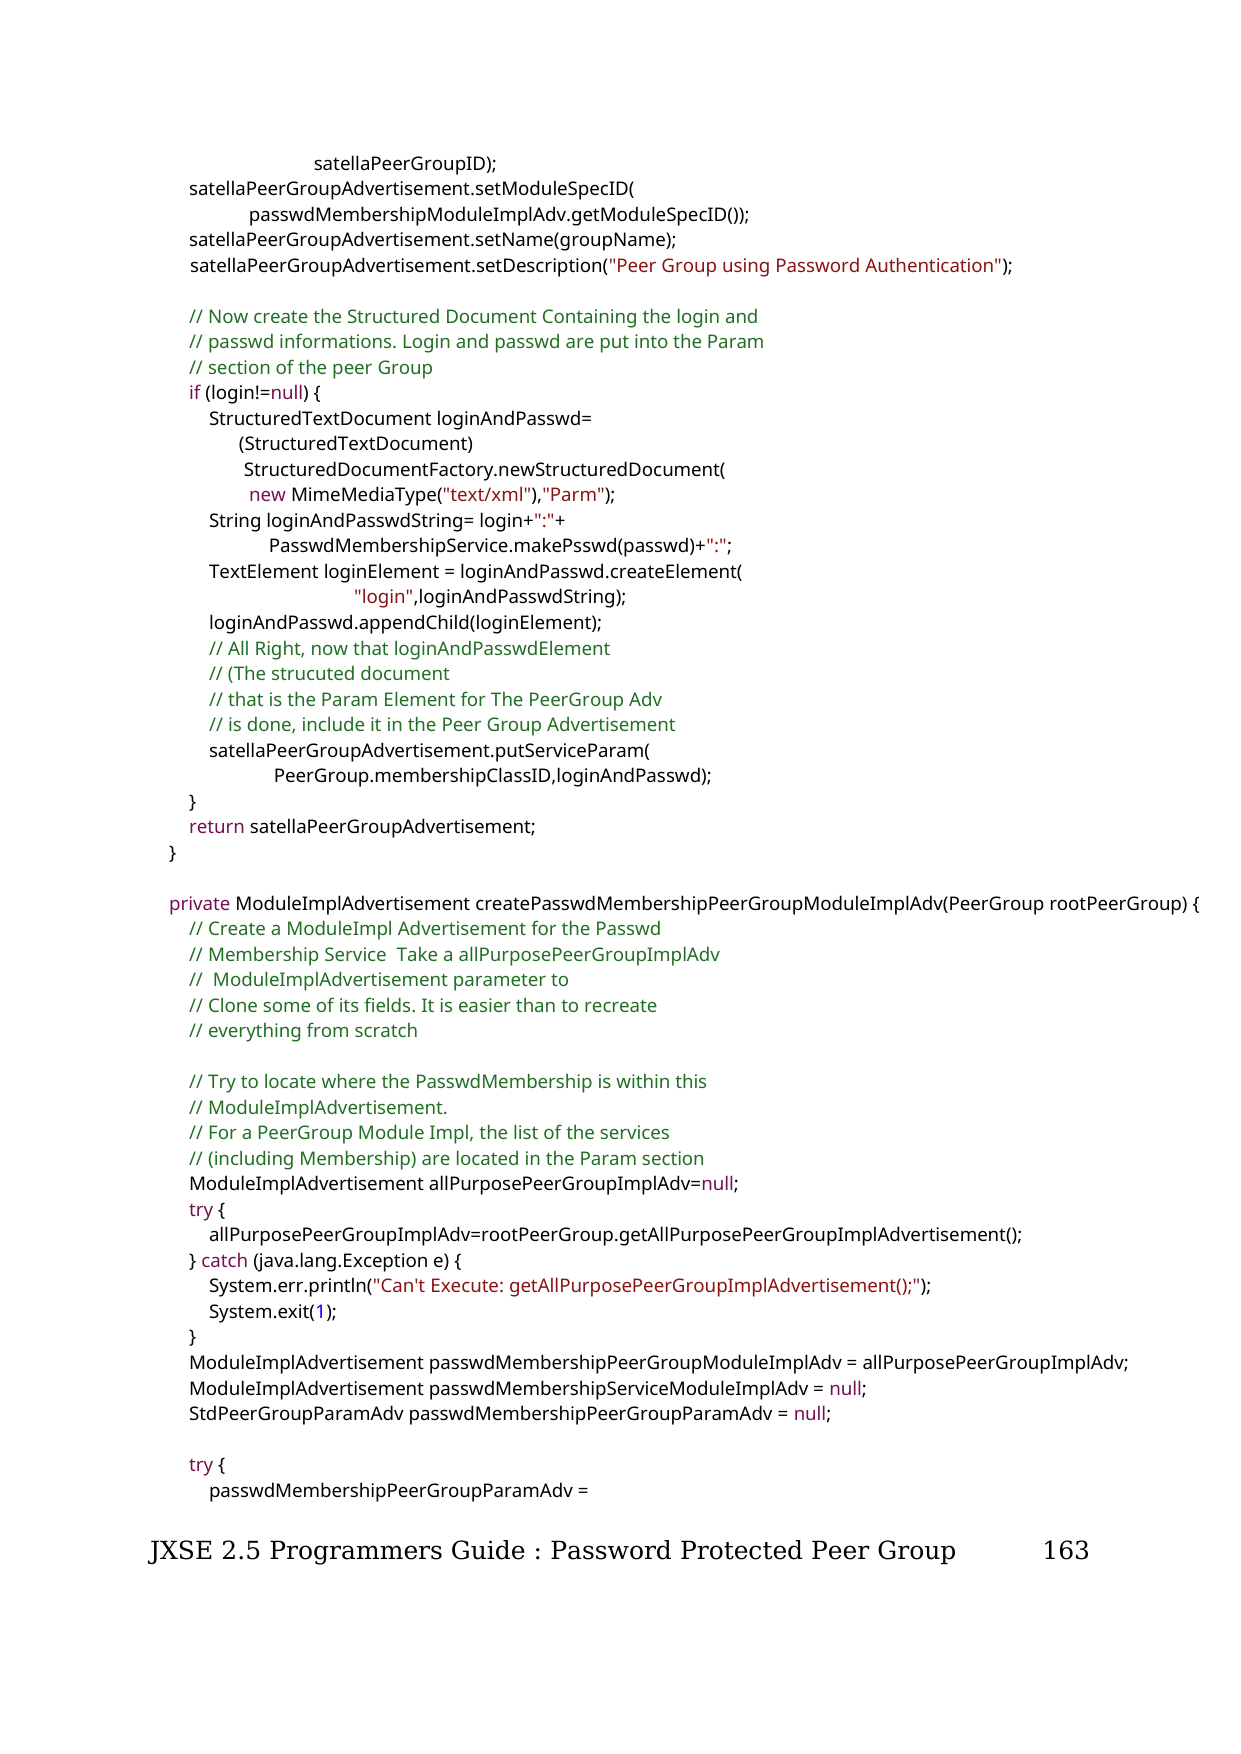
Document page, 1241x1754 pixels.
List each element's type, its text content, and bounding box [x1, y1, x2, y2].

text // section of the peer Group [149, 354, 1149, 380]
text new MimeMediaType("text/xml"),"Parm"); [149, 482, 1149, 507]
text ModuleImplAdvertisement allPurposePeerGroupImplAdv=null; [149, 1171, 1149, 1196]
text satellaPeerGroupAdvertisement.putServiceParam( [149, 737, 1149, 762]
text StdPeerGroupParamAdv passwdMembershipPeerGroupParamAdv = null; [149, 1401, 1149, 1426]
text // For a PeerGroup Module Impl, the list of the services [149, 1120, 1149, 1145]
text ModuleImplAdvertisement passwdMembershipServiceModuleImplAdv = null; [149, 1375, 1149, 1401]
text try { [149, 1452, 1149, 1477]
text ModuleImplAdvertisement passwdMembershipPeerGroupModuleImplAdv = allPurposePeerGroupImplAdv; [149, 1349, 1149, 1375]
text String loginAndPasswdString= login+":"+ [149, 507, 1149, 533]
text StructuredDocumentFactory.newStructuredDocument( [149, 456, 1149, 482]
text satellaPeerGroupAdvertisement.setName(groupName); [149, 227, 1149, 252]
text // Create a ModuleImpl Advertisement for the Passwd [149, 916, 1149, 941]
text return satellaPeerGroupAdvertisement; [149, 813, 1149, 839]
text // ModuleImplAdvertisement parameter to [149, 967, 1149, 992]
text (StructuredTextDocument) [149, 431, 1149, 456]
text } [149, 839, 1149, 864]
text // Try to locate where the PasswdMembership is within this [149, 1069, 1149, 1094]
text passwdMembershipModuleImplAdv.getModuleSpecID()); [149, 201, 1149, 227]
text // ModuleImplAdvertisement. [149, 1094, 1149, 1120]
text try { [149, 1196, 1149, 1222]
text System.exit(1); [149, 1298, 1149, 1324]
text PeerGroup.membershipClassID,loginAndPasswd); [149, 762, 1149, 788]
text // passwd informations. Login and passwd are put into the Param [149, 329, 1149, 354]
text // All Right, now that loginAndPasswdElement [149, 635, 1149, 660]
text // everything from scratch [149, 1018, 1149, 1043]
text StructuredTextDocument loginAndPasswd= [149, 405, 1149, 431]
text PasswdMembershipService.makePsswd(passwd)+":"; [149, 533, 1149, 558]
text // Now create the Structured Document Containing the login and [149, 303, 1149, 329]
text satellaPeerGroupID); [149, 150, 1149, 176]
text private ModuleImplAdvertisement createPasswdMembershipPeerGroupModuleImplAdv(PeerGroup rootPeerGroup) { [149, 890, 1201, 916]
text TextElement loginElement = loginAndPasswd.createElement( [149, 558, 1149, 584]
text // that is the Param Element for The PeerGroup Adv [149, 686, 1149, 711]
text // (including Membership) are located in the Param section [149, 1145, 1149, 1171]
text // Clone some of its fields. It is easier than to recreate [149, 992, 1149, 1018]
text passwdMembershipPeerGroupParamAdv = [149, 1477, 1149, 1503]
text "login",loginAndPasswdString); [149, 584, 1149, 609]
text // is done, include it in the Peer Group Advertisement [149, 711, 1149, 737]
text } catch (java.lang.Exception e) { [149, 1247, 1149, 1273]
text satellaPeerGroupAdvertisement.setModuleSpecID( [149, 176, 1149, 201]
text if (login!=null) { [149, 380, 1149, 405]
text satellaPeerGroupAdvertisement.setDescription("Peer Group using Password Authentication"); [150, 252, 1149, 278]
text loginAndPasswd.appendChild(loginElement); [149, 609, 1149, 635]
text // Membership Service Take a allPurposePeerGroupImplAdv [149, 941, 1149, 967]
text allPurposePeerGroupImplAdv=rootPeerGroup.getAllPurposePeerGroupImplAdvertisement(); [149, 1222, 1149, 1247]
text // (The strucuted document [149, 660, 1149, 686]
text } [149, 1324, 1149, 1349]
text System.err.println("Can't Execute: getAllPurposePeerGroupImplAdvertisement();"); [149, 1273, 1149, 1298]
text } [149, 788, 1149, 813]
